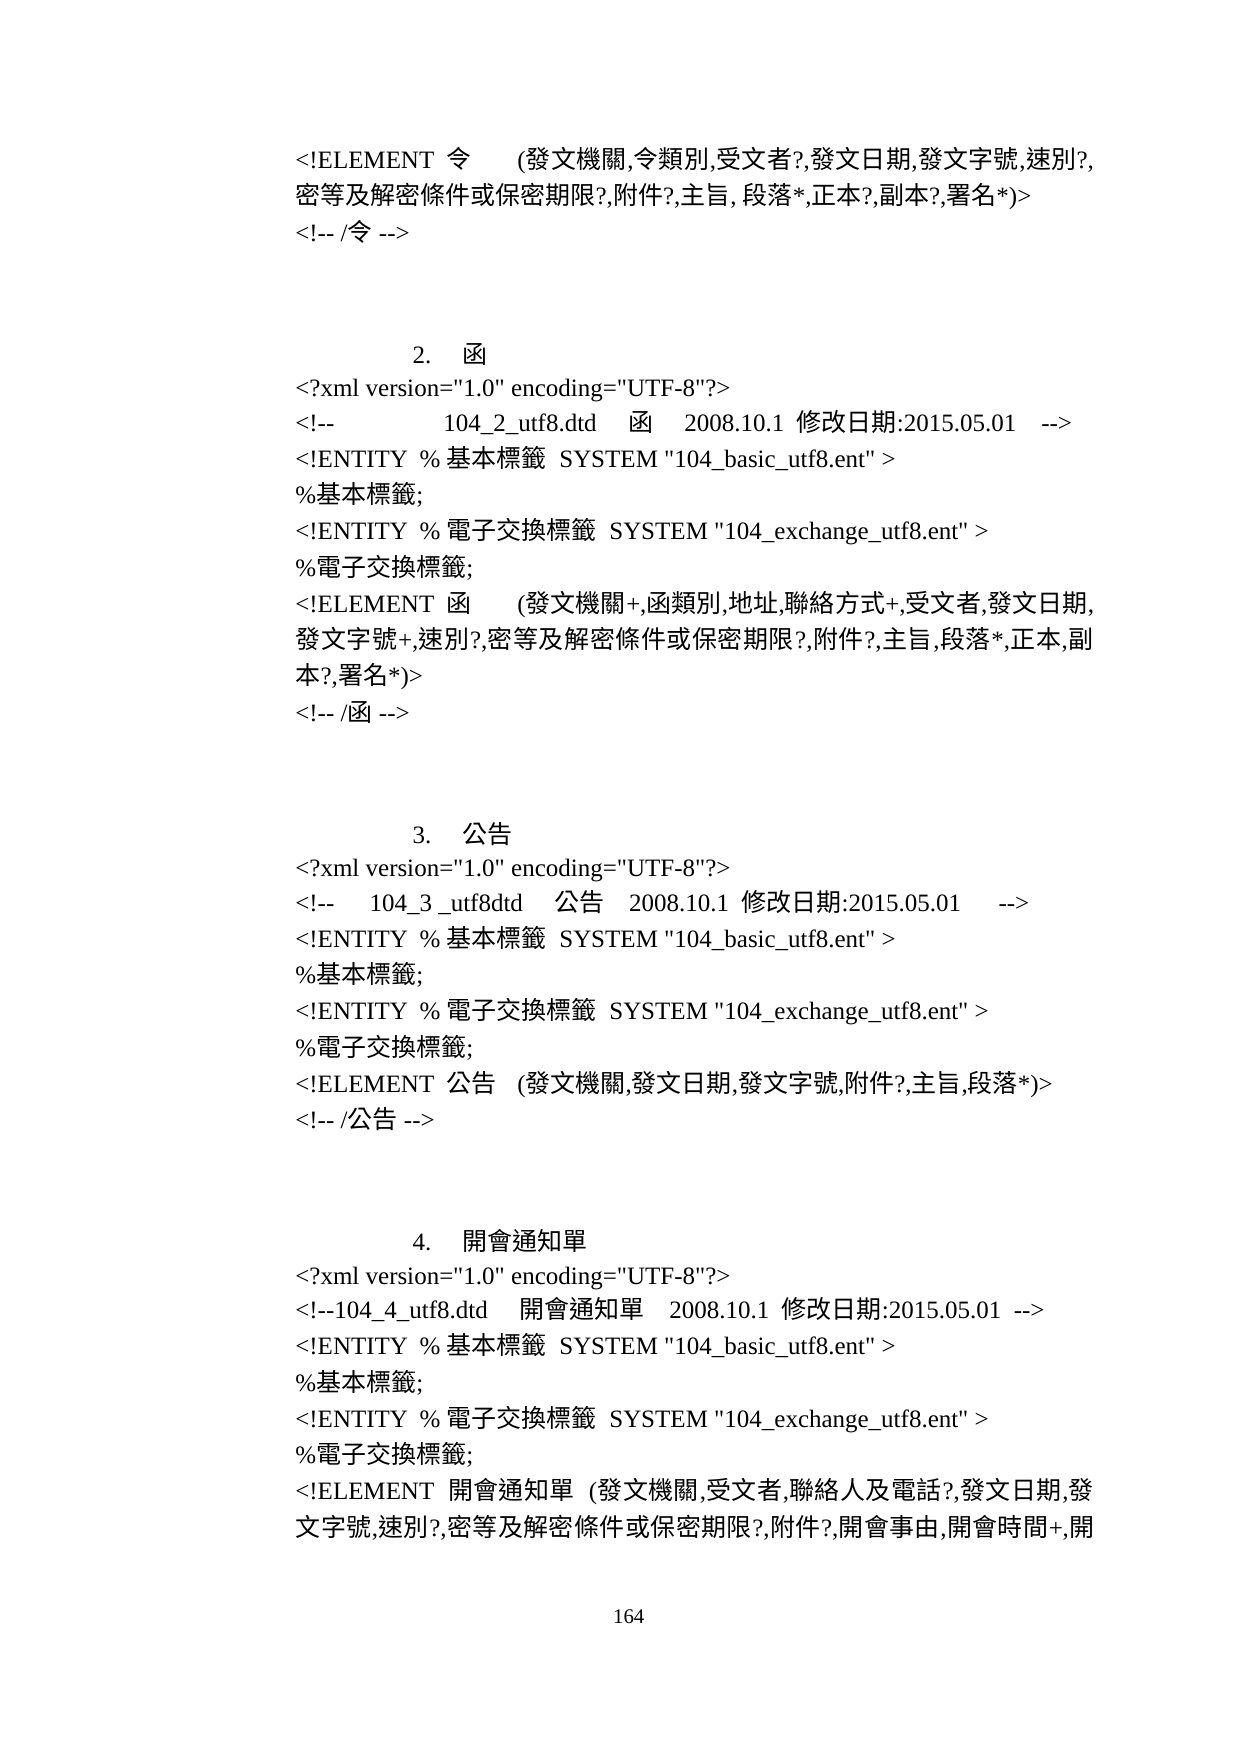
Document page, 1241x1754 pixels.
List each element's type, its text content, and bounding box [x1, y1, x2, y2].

text <!-- /公告 --> [295, 1099, 1094, 1136]
list 開會通知單 [412, 1198, 1094, 1261]
text <!-- /函 --> [295, 692, 1094, 728]
text <!ELEMENT 函 (發文機關+,函類別,地址,聯絡方式+,受文者,發文日期,發文字號+,速別?,密等及解密條件或保密期限?,附件?,主旨,段落*,正本,副本?,署名*)> [295, 583, 1094, 692]
text %電子交換標籤; [295, 547, 1094, 583]
text %基本標籤; [295, 1362, 1094, 1398]
text <!-- /令 --> [295, 212, 1094, 248]
text <!ENTITY % 電子交換標籤 SYSTEM "104_exchange_utf8.ent" > [295, 1398, 1094, 1434]
text <!ENTITY % 基本標籤 SYSTEM "104_basic_utf8.ent" > [295, 918, 1094, 954]
text <!ELEMENT 令 (發文機關,令類別,受文者?,發文日期,發文字號,速別?,密等及解密條件或保密期限?,附件?,主旨, 段落*,正本?,副本?,署名*)> [295, 139, 1094, 212]
text <!-- 104_2_utf8.dtd 函 2008.10.1 修改日期:2015.05.01 --> [295, 402, 1094, 438]
text %基本標籤; [295, 474, 1094, 511]
text <?xml version="1.0" encoding="UTF-8"?> [295, 1261, 1094, 1289]
text <!ELEMENT 公告 (發文機關,發文日期,發文字號,附件?,主旨,段落*)> [295, 1063, 1094, 1099]
text %基本標籤; [295, 954, 1094, 991]
list 函 [412, 311, 1094, 373]
text <!ELEMENT 開會通知單 (發文機關,受文者,聯絡人及電話?,發文日期,發文字號,速別?,密等及解密條件或保密期限?,附件?,開會事由,開會時間+,開 [295, 1471, 1094, 1543]
text <!-- 104_3 _utf8dtd 公告 2008.10.1 修改日期:2015.05.01 --> [295, 882, 1094, 918]
text <?xml version="1.0" encoding="UTF-8"?> [295, 373, 1094, 402]
list 公告 [412, 791, 1094, 853]
text %電子交換標籤; [295, 1027, 1094, 1063]
text <!ENTITY % 基本標籤 SYSTEM "104_basic_utf8.ent" > [295, 438, 1094, 474]
text %電子交換標籤; [295, 1434, 1094, 1471]
text <!ENTITY % 電子交換標籤 SYSTEM "104_exchange_utf8.ent" > [295, 511, 1094, 547]
text <!ENTITY % 電子交換標籤 SYSTEM "104_exchange_utf8.ent" > [295, 991, 1094, 1027]
text <!ENTITY % 基本標籤 SYSTEM "104_basic_utf8.ent" > [295, 1326, 1094, 1362]
text <?xml version="1.0" encoding="UTF-8"?> [295, 853, 1094, 882]
text <!--104_4_utf8.dtd 開會通知單 2008.10.1 修改日期:2015.05.01 --> [295, 1289, 1094, 1326]
